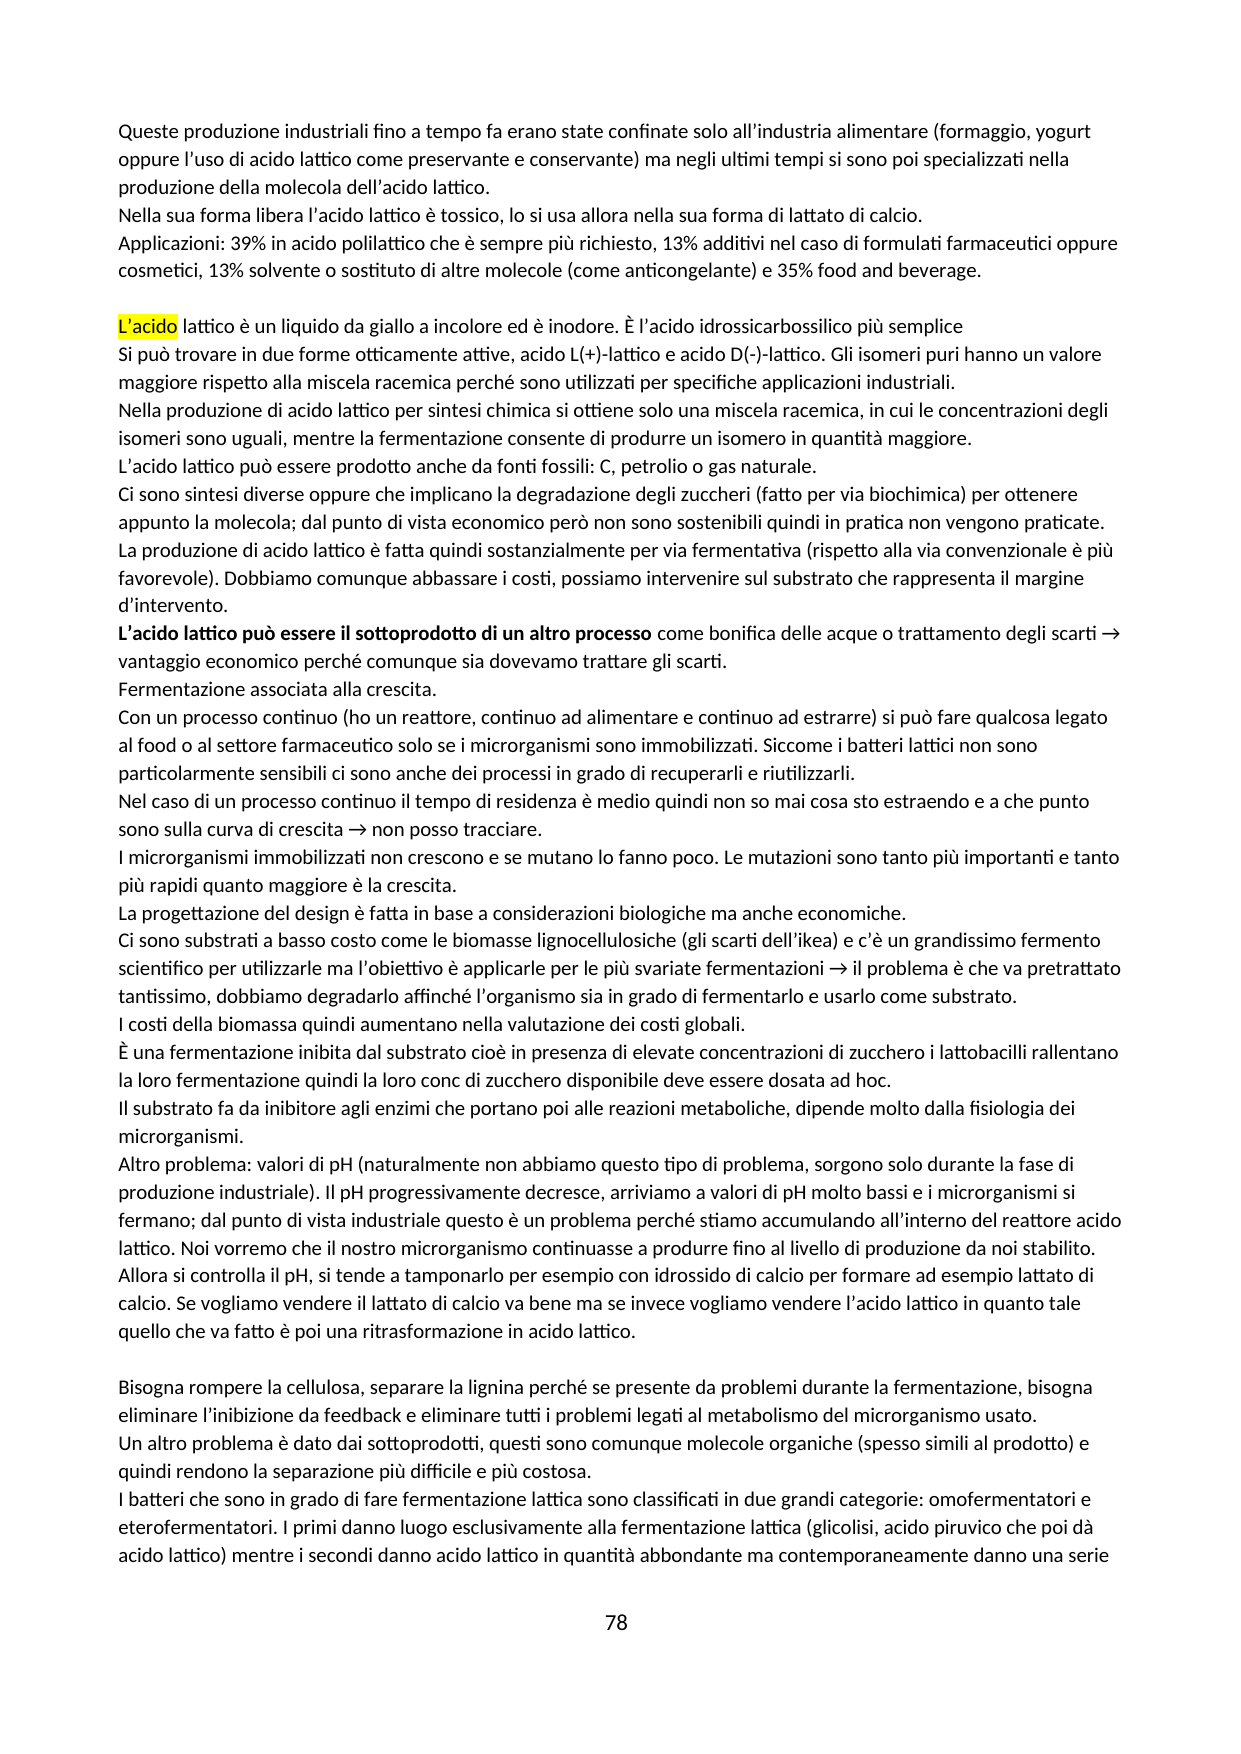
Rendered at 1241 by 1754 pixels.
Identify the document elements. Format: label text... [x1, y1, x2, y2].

text Un altro problema è dato dai sottoprodotti, questi sono comunque molecole organiche (spesso simili al prodotto) e quindi rendono la separazione più difficile e più costosa. I batteri che sono in grado di fare fermentazione lattica sono classificati in due grandi categorie: omofermentatori e eterofermentatori. I primi danno luogo esclusivamente alla fermentazione lattica (glicolisi, acido piruvico che poi dà acido lattico) mentre i secondi danno acido lattico in quantità abbondante ma contemporaneamente danno una serie [118, 1430, 1124, 1567]
text Queste produzione industriali fino a tempo fa erano state confinate solo all’industria alimentare (formaggio, yogurt oppure l’uso di acido lattico come preservante e conservante) ma negli ultimi tempi si sono poi specializzati nella produzione della molecola dell’acido lattico. Nella sua forma libera l’acido lattico è tossico, lo si usa allora nella sua forma di lattato di calcio. Applicazioni: 39% in acido polilattico che è sempre più richiesto, 13% additivi nel caso di formulati farmaceutici oppure cosmetici, 13% solvente o sostituto di altre molecole (come anticongelante) e 35% food and beverage. L’acido lattico è un liquido da giallo a incolore ed è inodore. È l’acido idrossicarbossilico più semplice Si può trovare in due forme otticamente attive, acido L(+)-lattico e acido D(-)-lattico. Gli isomeri puri hanno un valore maggiore rispetto alla miscela racemica perché sono utilizzati per specifiche applicazioni industriali. Nella produzione di acido lattico per sintesi chimica si ottiene solo una miscela racemica, in cui le concentrazioni degli isomeri sono uguali, mentre la fermentazione consente di produrre un isomero in quantità maggiore. L’acido lattico può essere prodotto anche da fonti fossili: C, petrolio o gas naturale. Ci sono sintesi diverse oppure che implicano la degradazione degli zuccheri (fatto per via biochimica) per ottenere appunto la molecola; dal punto di vista economico però non sono sostenibili quindi in pratica non vengono praticate. La produzione di acido lattico è fatta quindi sostanzialmente per via fermentativa (rispetto alla via convenzionale è più favorevole). Dobbiamo comunque abbassare i costi, possiamo intervenire sul substrato che rappresenta il margine d’intervento. L’acido lattico può essere il sottoprodotto di un altro processo come bonifica delle acque o trattamento degli scarti → vantaggio economico perché comunque sia dovevamo trattare gli scarti. Fermentazione associata alla crescita. Con un processo continuo (ho un reattore, continuo ad alimentare e continuo ad estrarre) si può fare qualcosa legato al food o al settore farmaceutico solo se i microrganismi sono immobilizzati. Siccome i batteri lattici non sono particolarmente sensibili ci sono anche dei processi in grado di recuperarli e riutilizzarli. Nel caso di un processo continuo il tempo di residenza è medio quindi non so mai cosa sto estraendo e a che punto sono sulla curva di crescita → non posso tracciare. I microrganismi immobilizzati non crescono e se mutano lo fanno poco. Le mutazioni sono tanto più importanti e tanto più rapidi quanto maggiore è la crescita. La progettazione del design è fatta in base a considerazioni biologiche ma anche economiche. Ci sono substrati a basso costo come le biomasse lignocellulosiche (gli scarti dell’ikea) e c’è un grandissimo fermento scientifico per utilizzarle ma l’obiettivo è applicarle per le più svariate fermentazioni → il problema è che va pretrattato tantissimo, dobbiamo degradarlo affinché l’organismo sia in grado di fermentarlo e usarlo come substrato. I costi della biomassa quindi aumentano nella valutazione dei costi globali. È una fermentazione inibita dal substrato cioè in presenza di elevate concentrazioni di zucchero i lattobacilli rallentano la loro fermentazione quindi la loro conc di zucchero disponibile deve essere dosata ad hoc. Il substrato fa da inibitore agli enzimi che portano poi alle reazioni metaboliche, dipende molto dalla fisiologia dei microrganismi. Altro problema: valori di pH (naturalmente non abbiamo questo tipo di problema, sorgono solo durante la fase di produzione industriale). Il pH progressivamente decresce, arriviamo a valori di pH molto bassi e i microrganismi si fermano; dal punto di vista industriale questo è un problema perché stiamo accumulando all’interno del reattore acido lattico. Noi vorremo che il nostro microrganismo continuasse a produrre fino al livello di produzione da noi stabilito. Allora si controlla il pH, si tende a tamponarlo per esempio con idrossido di calcio per formare ad esempio lattato di calcio. Se vogliamo vendere il lattato di calcio va bene ma se invece vogliamo vendere l’acido lattico in quanto tale quello che va fatto è poi una ritrasformazione in acido lattico. Bisogna rompere la cellulosa, separare la lignina perché se presente da problemi durante la fermentazione, bisogna eliminare l’inibizione da feedback e eliminare tutti i problemi legati al metabolismo del microrganismo usato. [118, 118, 1124, 1428]
